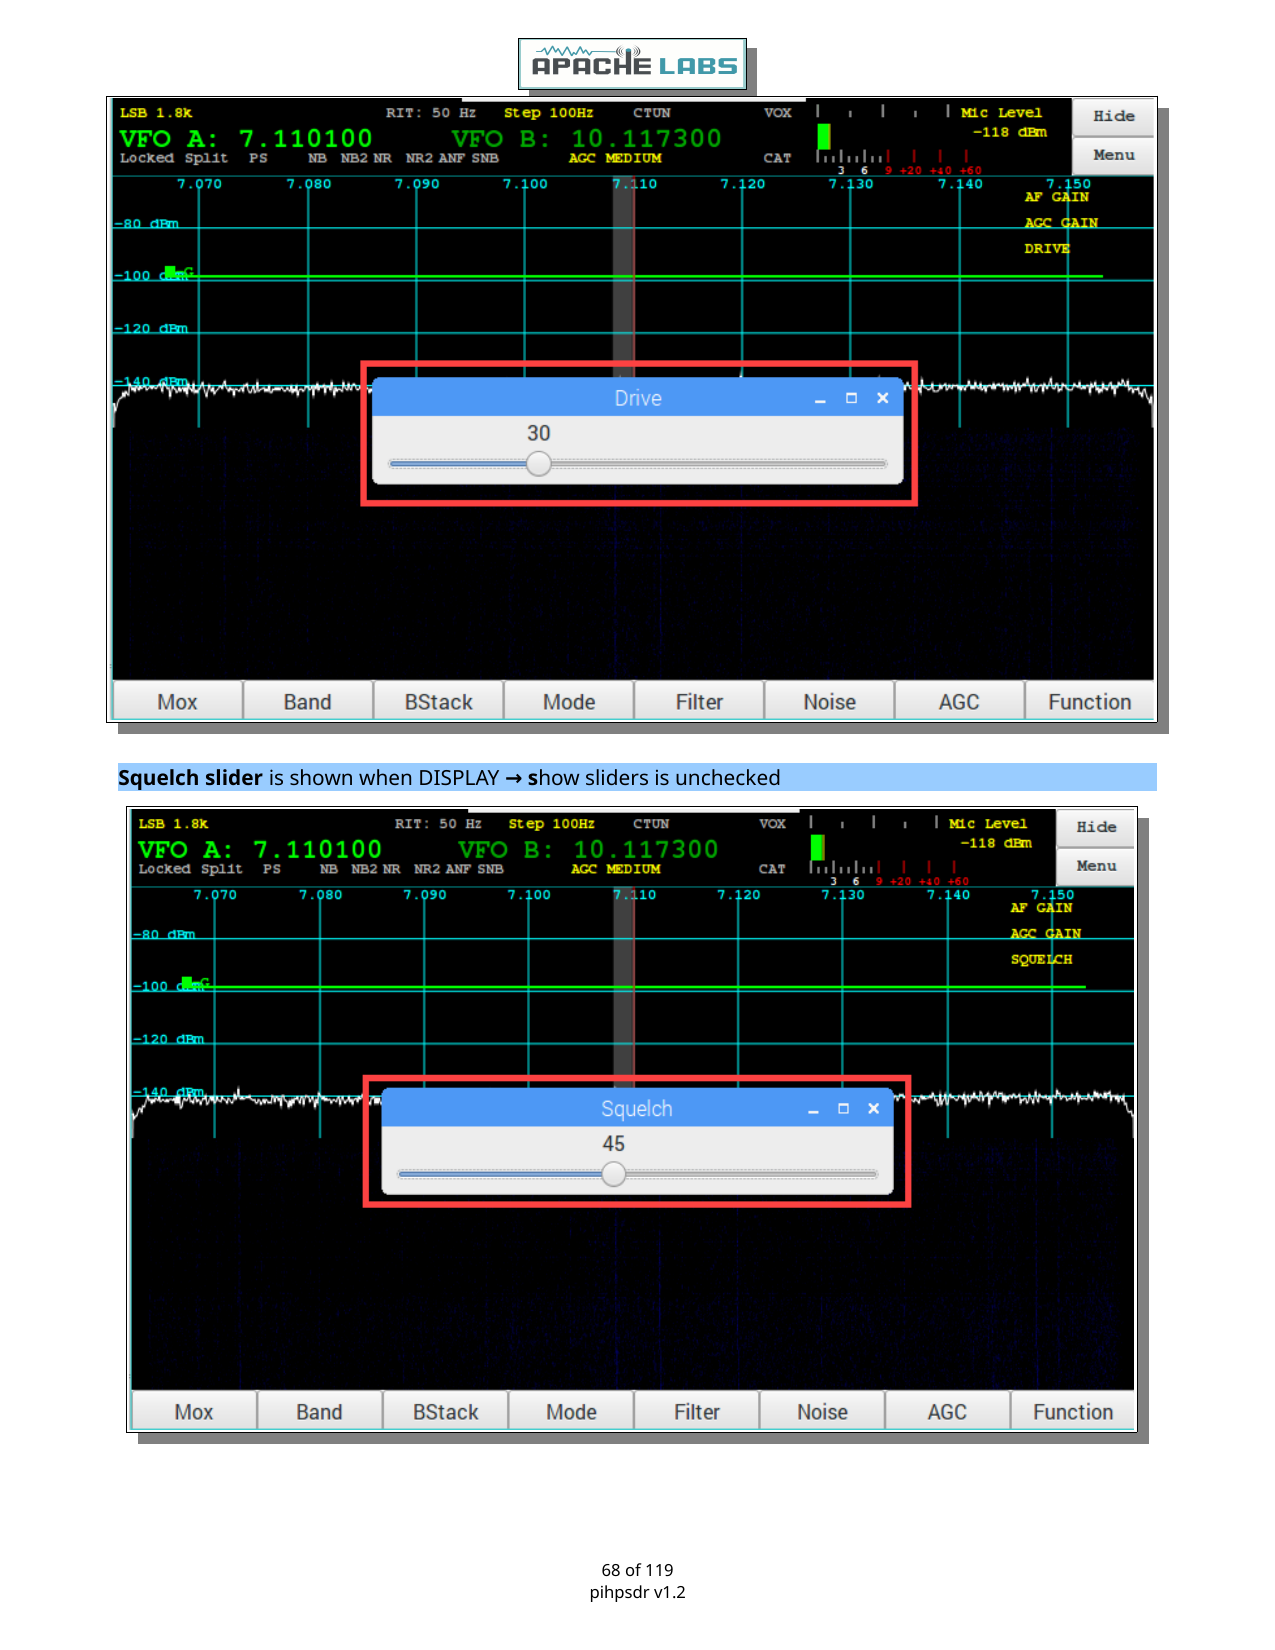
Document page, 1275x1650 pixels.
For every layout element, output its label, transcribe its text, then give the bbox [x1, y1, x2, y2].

subtitle Squelch slider is shown when DISPLAY → show sliders is unchecked [118, 763, 1157, 791]
picture [128, 809, 1134, 1430]
picture [109, 98, 1154, 720]
picture [521, 40, 744, 87]
